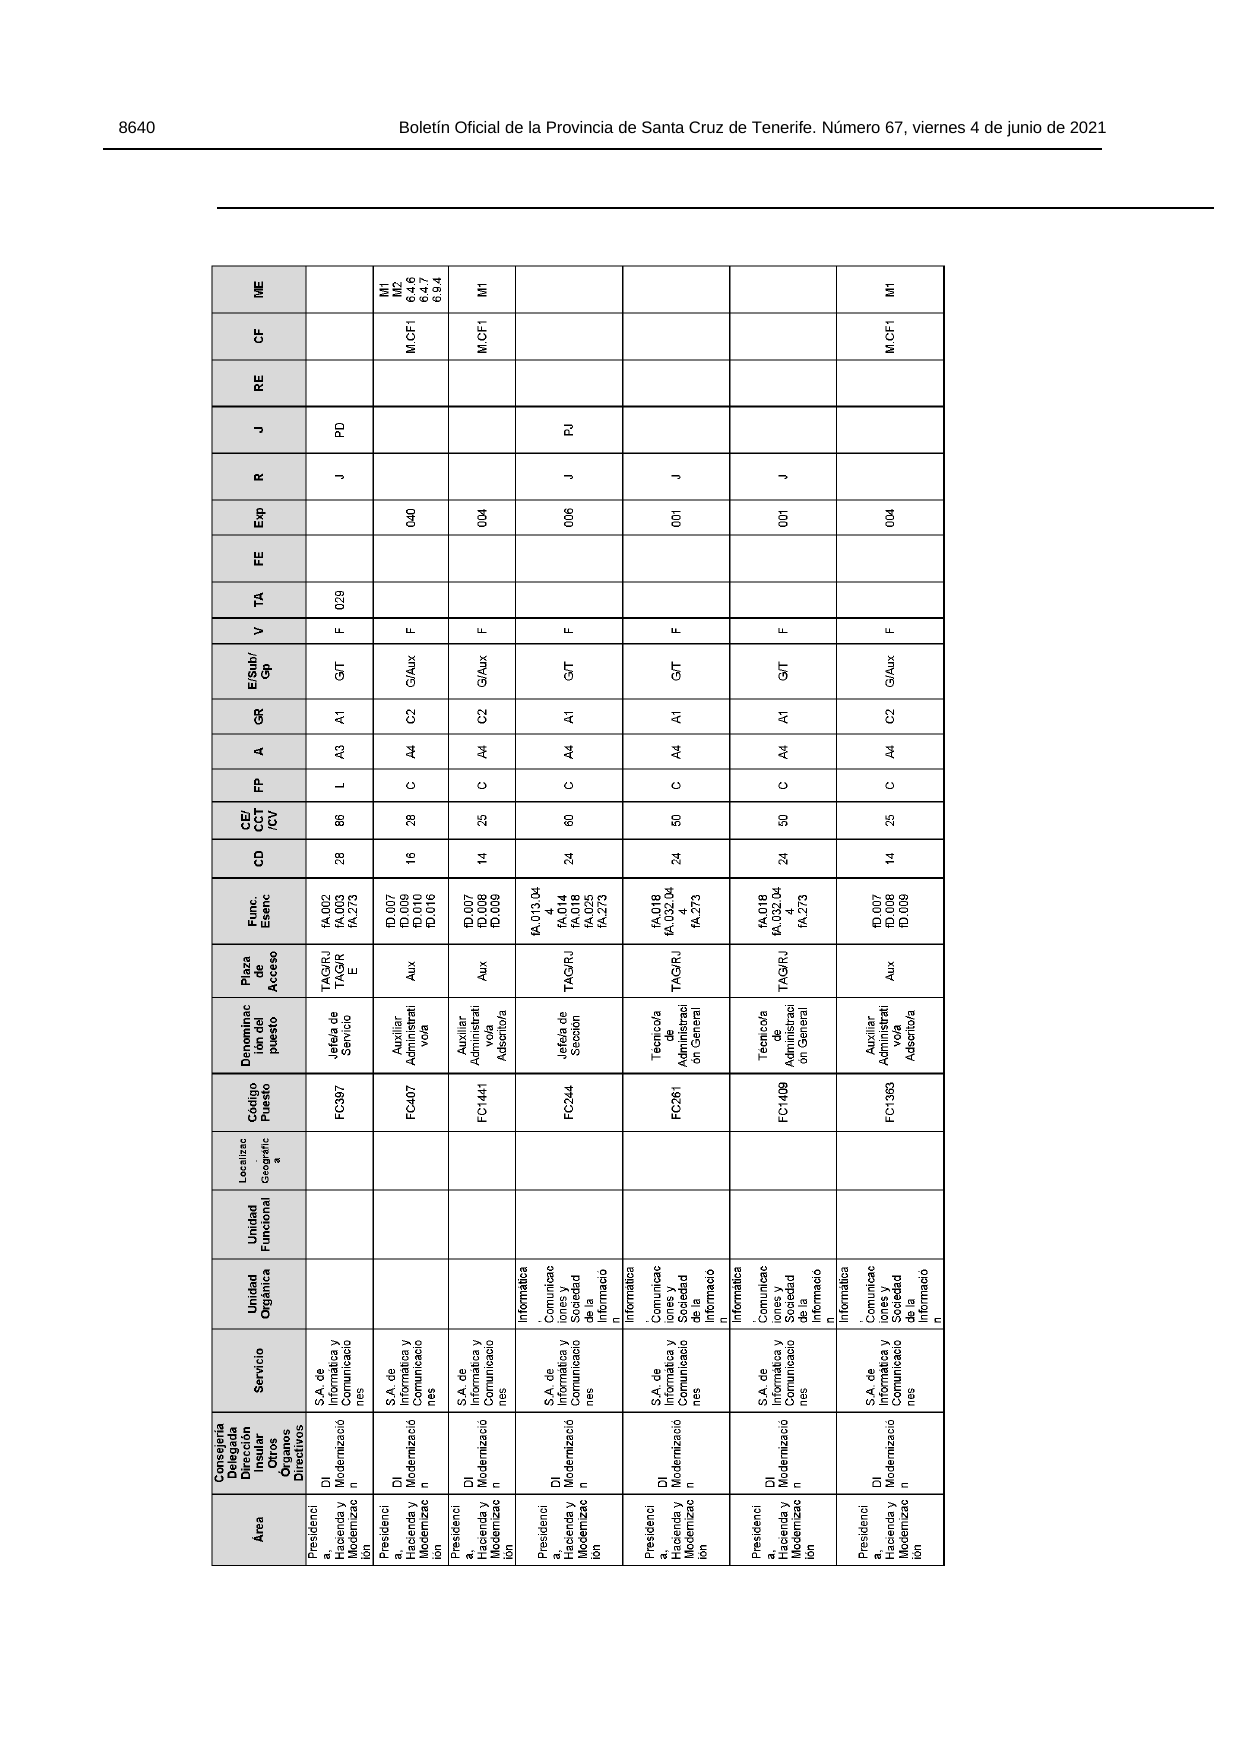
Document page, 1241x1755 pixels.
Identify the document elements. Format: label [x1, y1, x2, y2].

picture [118, 245, 1100, 1634]
